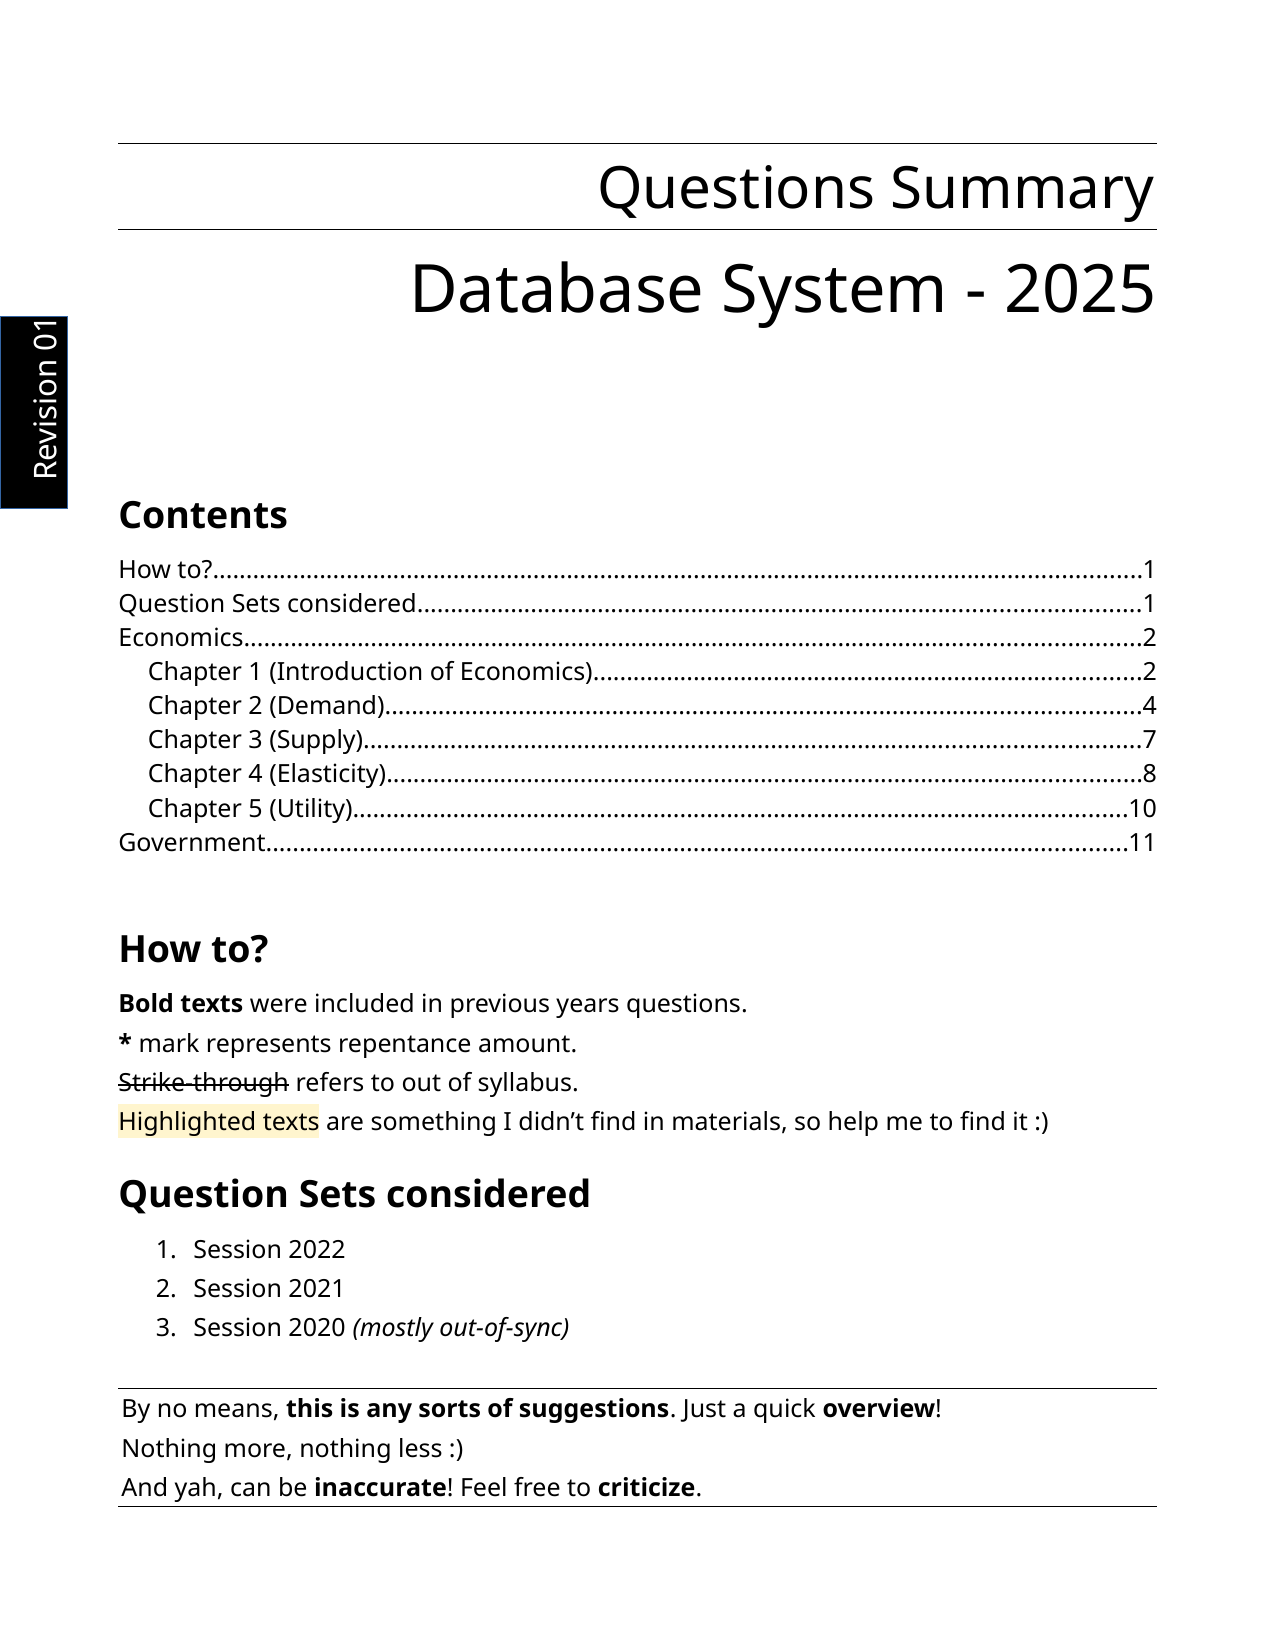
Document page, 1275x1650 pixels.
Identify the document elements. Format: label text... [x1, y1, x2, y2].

text Chapter 2 (Demand) 4 [148, 688, 1157, 722]
list Session 2020 (mostly out-of-sync) [156, 1309, 1157, 1344]
subtitle How to? [118, 922, 1157, 973]
text By no means, this is any sorts of suggestions. Just a quick overview! Nothing more, nothing less :) [118, 1389, 1157, 1464]
subtitle Question Sets considered [118, 1168, 1157, 1219]
text Chapter 3 (Supply) 7 [148, 722, 1157, 756]
text Economics 2 [118, 620, 1157, 654]
list Session 2021 [156, 1270, 1157, 1304]
text And yah, can be inaccurate! Feel free to criticize. [118, 1466, 1157, 1506]
text Database System - 2025 [118, 241, 1157, 332]
text Question Sets considered 1 [118, 586, 1157, 620]
text Chapter 5 (Utility) 10 [148, 790, 1157, 824]
text How to? 1 [118, 552, 1157, 586]
text Bold texts were included in previous years questions. * mark represents repentance amount. Strike-through refers to out of syllabus. Highlighted texts are something I didn’t find in materials, so help me to find it :) [118, 986, 1157, 1138]
title Questions Summary [118, 144, 1157, 229]
text Government 11 [118, 824, 1157, 858]
text Chapter 1 (Introduction of Economics) 2 [148, 654, 1157, 688]
text Chapter 4 (Elasticity) 8 [148, 756, 1157, 790]
list Session 2022 [156, 1231, 1157, 1265]
subtitle Contents [118, 488, 1157, 539]
